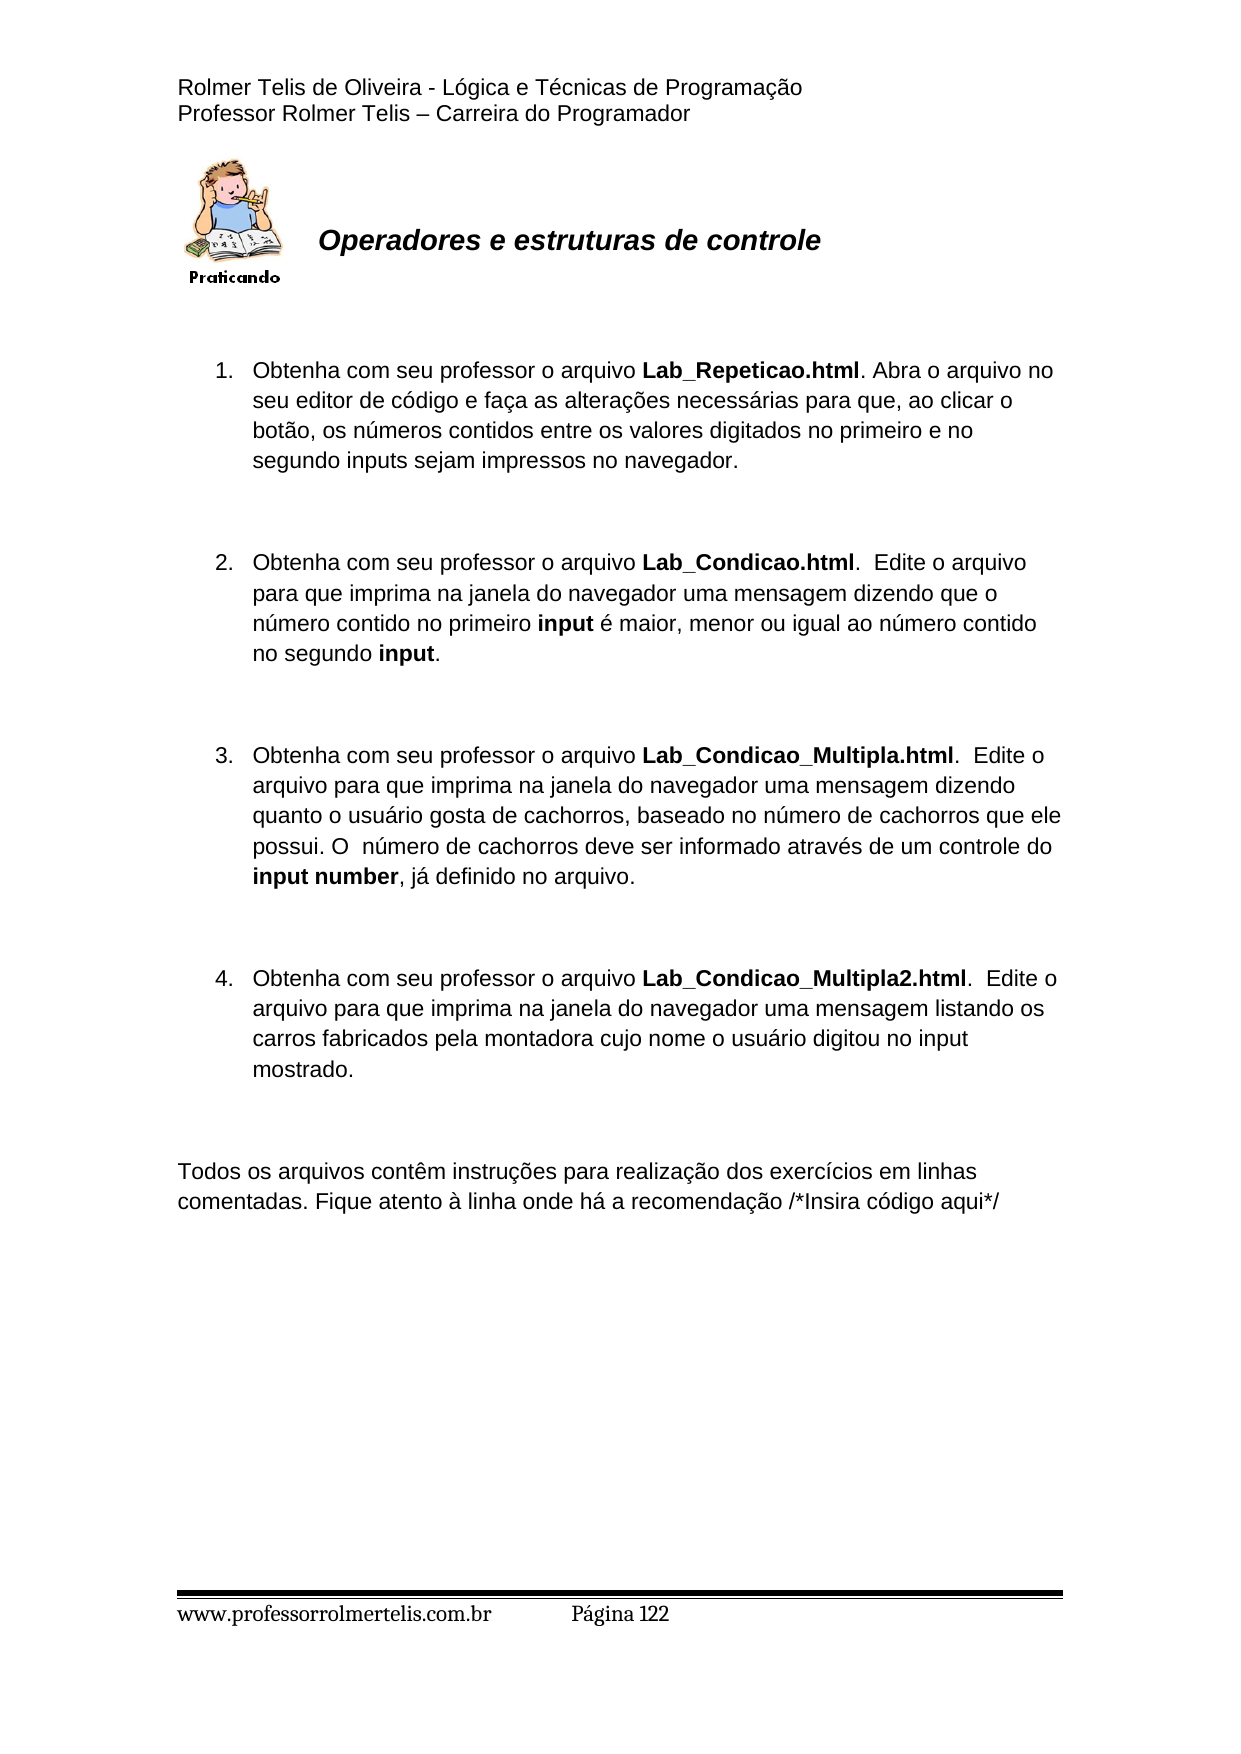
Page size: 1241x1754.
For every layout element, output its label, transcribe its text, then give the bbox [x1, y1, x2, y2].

list Obtenha com seu professor o arquivo Lab_Condicao_Multipla2.html. Edite o arquivo para que imprima na janela do navegador uma mensagem listando os carros fabricados pela montadora cujo nome o usuário digitou no input mostrado. [215, 965, 1063, 1082]
text Todos os arquivos contêm instruções para realização dos exercícios em linhas comentadas. Fique atento à linha onde há a recomendação /*Insira código aqui*/ [177, 1158, 1063, 1214]
table_header Operadores e estruturas de controle [307, 153, 1078, 306]
table_header [177, 153, 307, 306]
picture [180, 153, 285, 291]
list Obtenha com seu professor o arquivo Lab_Repeticao.html. Abra o arquivo no seu editor de código e faça as alterações necessárias para que, ao clicar o botão, os números contidos entre os valores digitados no primeiro e no segundo inputs sejam impressos no navegador. [215, 357, 1063, 474]
list Obtenha com seu professor o arquivo Lab_Condicao.html. Edite o arquivo para que imprima na janela do navegador uma mensagem dizendo que o número contido no primeiro input é maior, menor ou igual ao número contido no segundo input. [215, 549, 1063, 666]
list Obtenha com seu professor o arquivo Lab_Condicao_Multipla.html. Edite o arquivo para que imprima na janela do navegador uma mensagem dizendo quanto o usuário gosta de cachorros, baseado no número de cachorros que ele possui. O número de cachorros deve ser informado através de um controle do input number, já definido no arquivo. [215, 742, 1063, 889]
